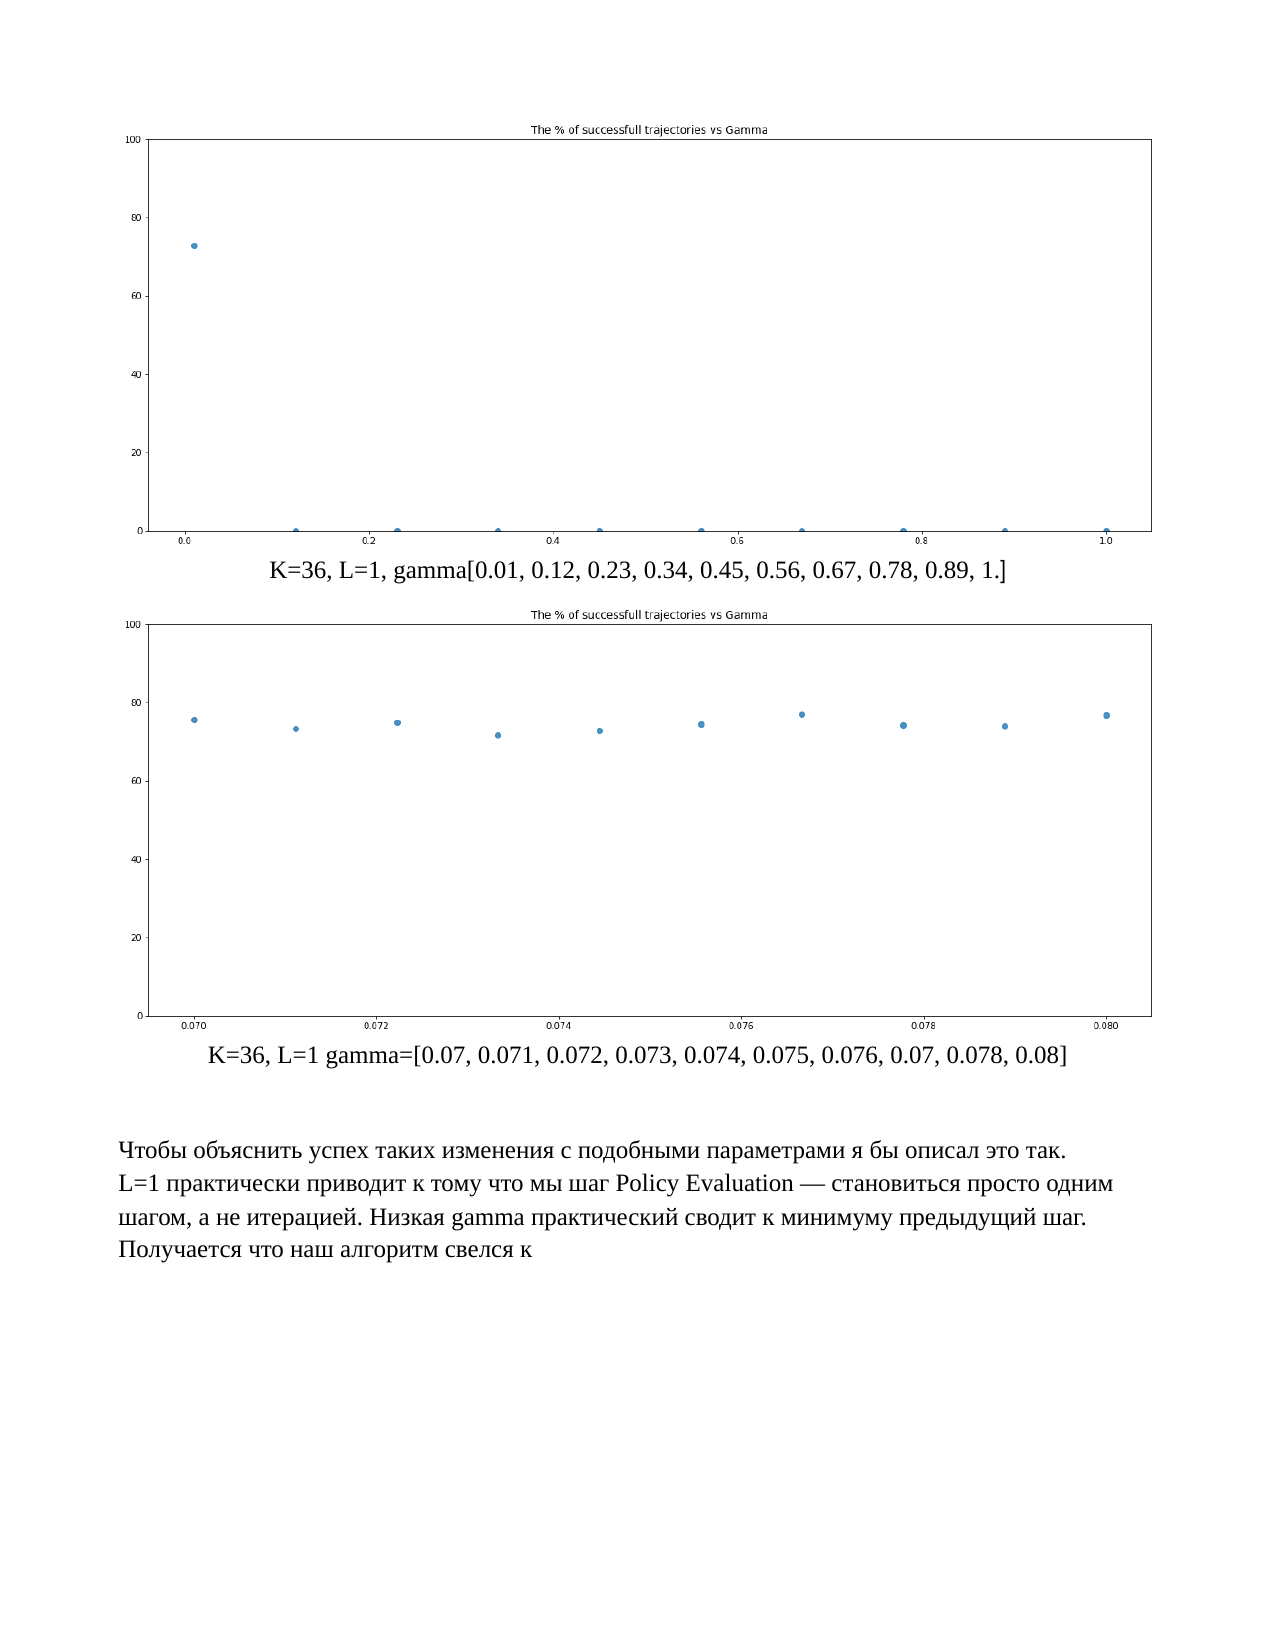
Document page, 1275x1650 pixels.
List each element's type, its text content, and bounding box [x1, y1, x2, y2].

text Получается что наш алгоритм свелся к [118, 1234, 1157, 1263]
picture [118, 118, 1157, 552]
text K=36, L=1, gamma[0.01, 0.12, 0.23, 0.34, 0.45, 0.56, 0.67, 0.78, 0.89, 1.] [118, 552, 1157, 584]
text L=1 практически приводит к тому что мы шаг Policy Evaluation — становиться просто одним шагом, а не итерацией. Низкая gamma практический сводит к минимуму предыдущий шаг. [118, 1168, 1157, 1230]
picture [118, 603, 1157, 1037]
text K=36, L=1 gamma=[0.07, 0.071, 0.072, 0.073, 0.074, 0.075, 0.076, 0.07, 0.078, 0.08] [118, 1037, 1157, 1069]
text Чтобы объяснить успех таких изменения с подобными параметрами я бы описал это так. [118, 1136, 1157, 1164]
